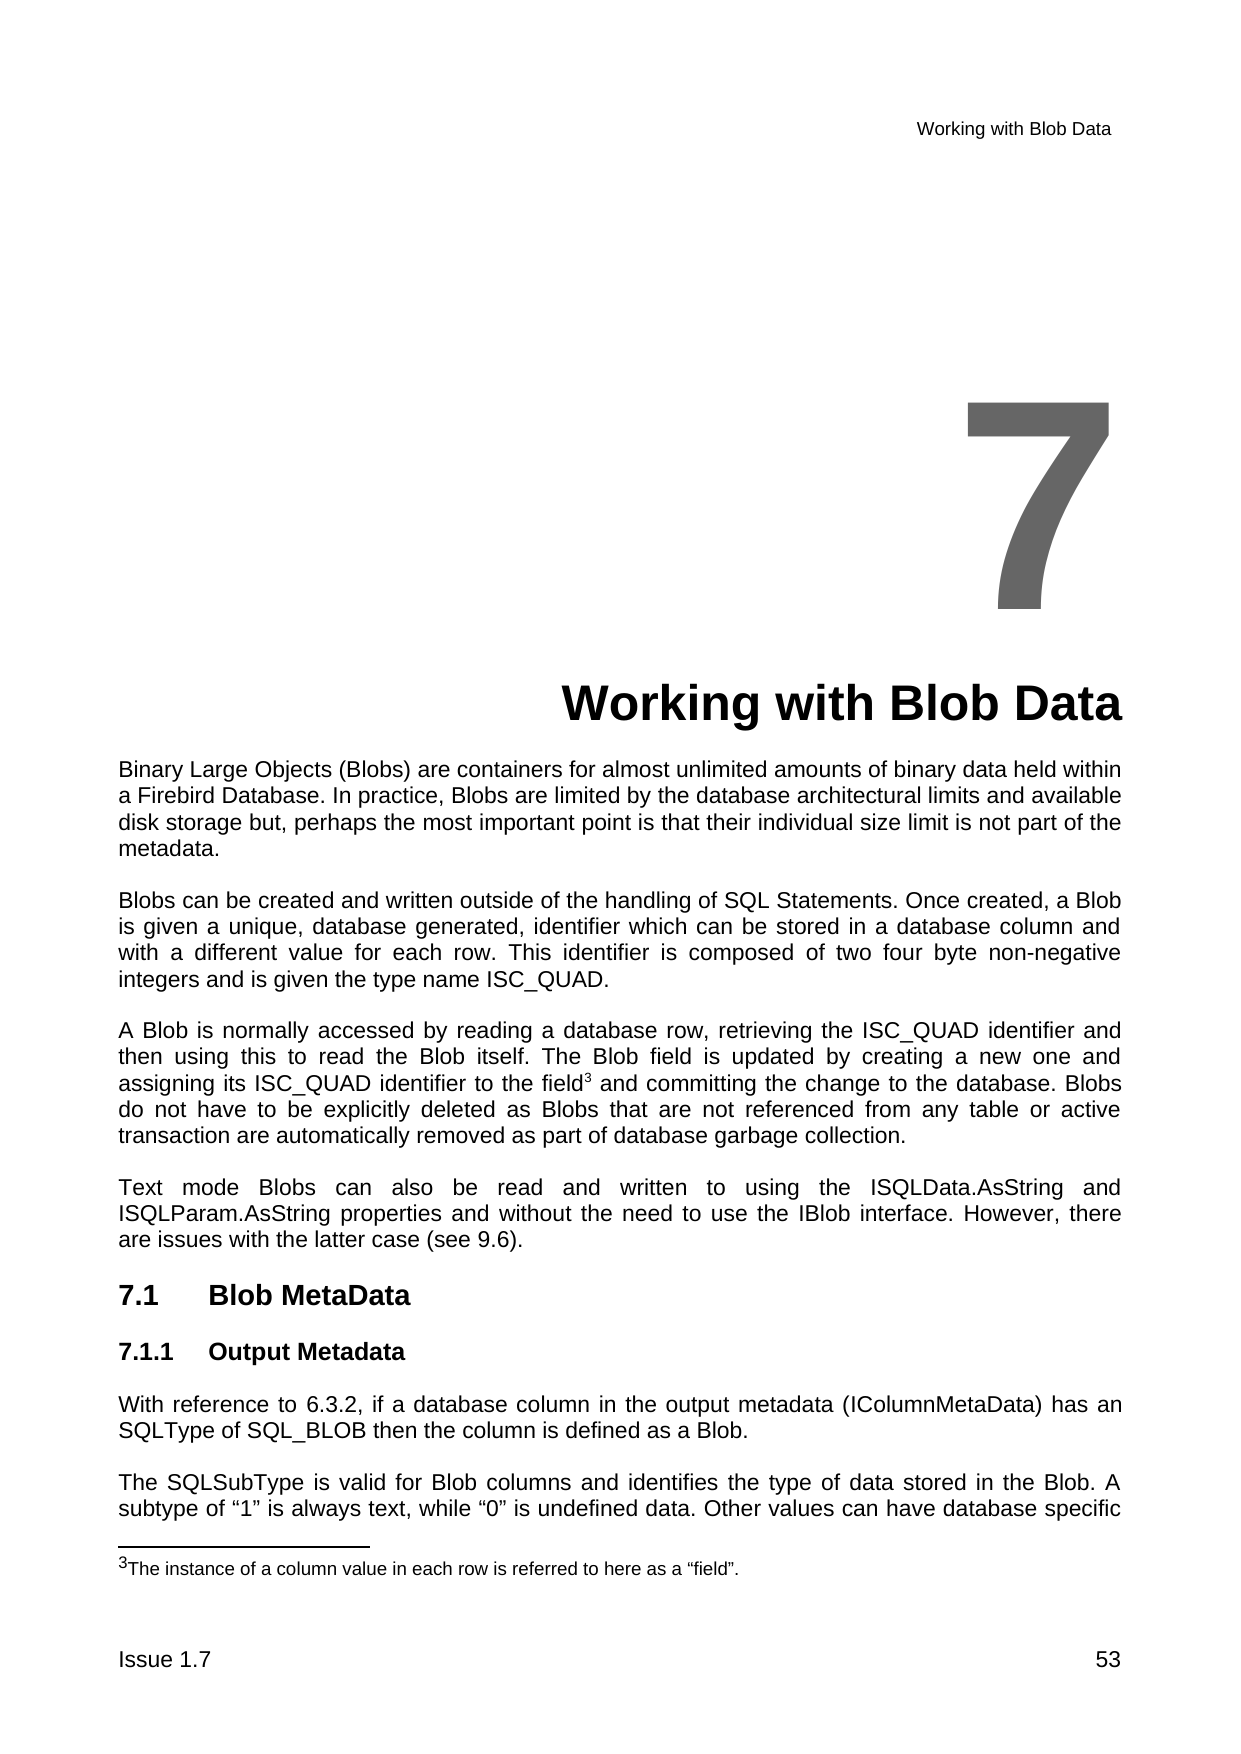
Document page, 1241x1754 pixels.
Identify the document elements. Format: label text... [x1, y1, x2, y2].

text The instance of a column value in each row is referred to here as a “field”. [118, 1553, 1122, 1579]
subtitle Output Metadata [118, 1337, 1122, 1366]
text A Blob is normally accessed by reading a database row, retrieving the ISC_QUAD identifier and then using this to read the Blob itself. The Blob field is updated by creating a new one and assigning its ISC_QUAD identifier to the field and committing the change to the database. Blobs do not have to be explicitly deleted as Blobs that are not referenced from any table or active transaction are automatically removed as part of database garbage collection. [118, 1017, 1122, 1149]
text The SQLSubType is valid for Blob columns and identifies the type of data stored in the Blob. A subtype of “1” is always text, while “0” is undefined data. Other values can have database specific [118, 1469, 1122, 1522]
text Text mode Blobs can also be read and written to using the ISQLData.AsString and ISQLParam.AsString properties and without the need to use the IBlob interface. However, there are issues with the latter case (see 9.6). [118, 1174, 1122, 1253]
subtitle Working with Blob Data [81, 328, 1122, 731]
text Binary Large Objects (Blobs) are containers for almost unlimited amounts of binary data held within a Firebird Database. In practice, Blobs are limited by the database architectural limits and available disk storage but, perhaps the most important point is that their individual size limit is not part of the metadata. [118, 756, 1122, 862]
subtitle Blob MetaData [118, 1278, 1122, 1311]
text Blobs can be created and written outside of the handling of SQL Statements. Once created, a Blob is given a unique, database generated, identifier which can be stored in a database column and with a different value for each row. This identifier is composed of two four byte non-negative integers and is given the type name ISC_QUAD. [118, 887, 1122, 992]
text With reference to 6.3.2, if a database column in the output metadata (IColumnMetaData) has an SQLType of SQL_BLOB then the column is defined as a Blob. [118, 1391, 1122, 1444]
